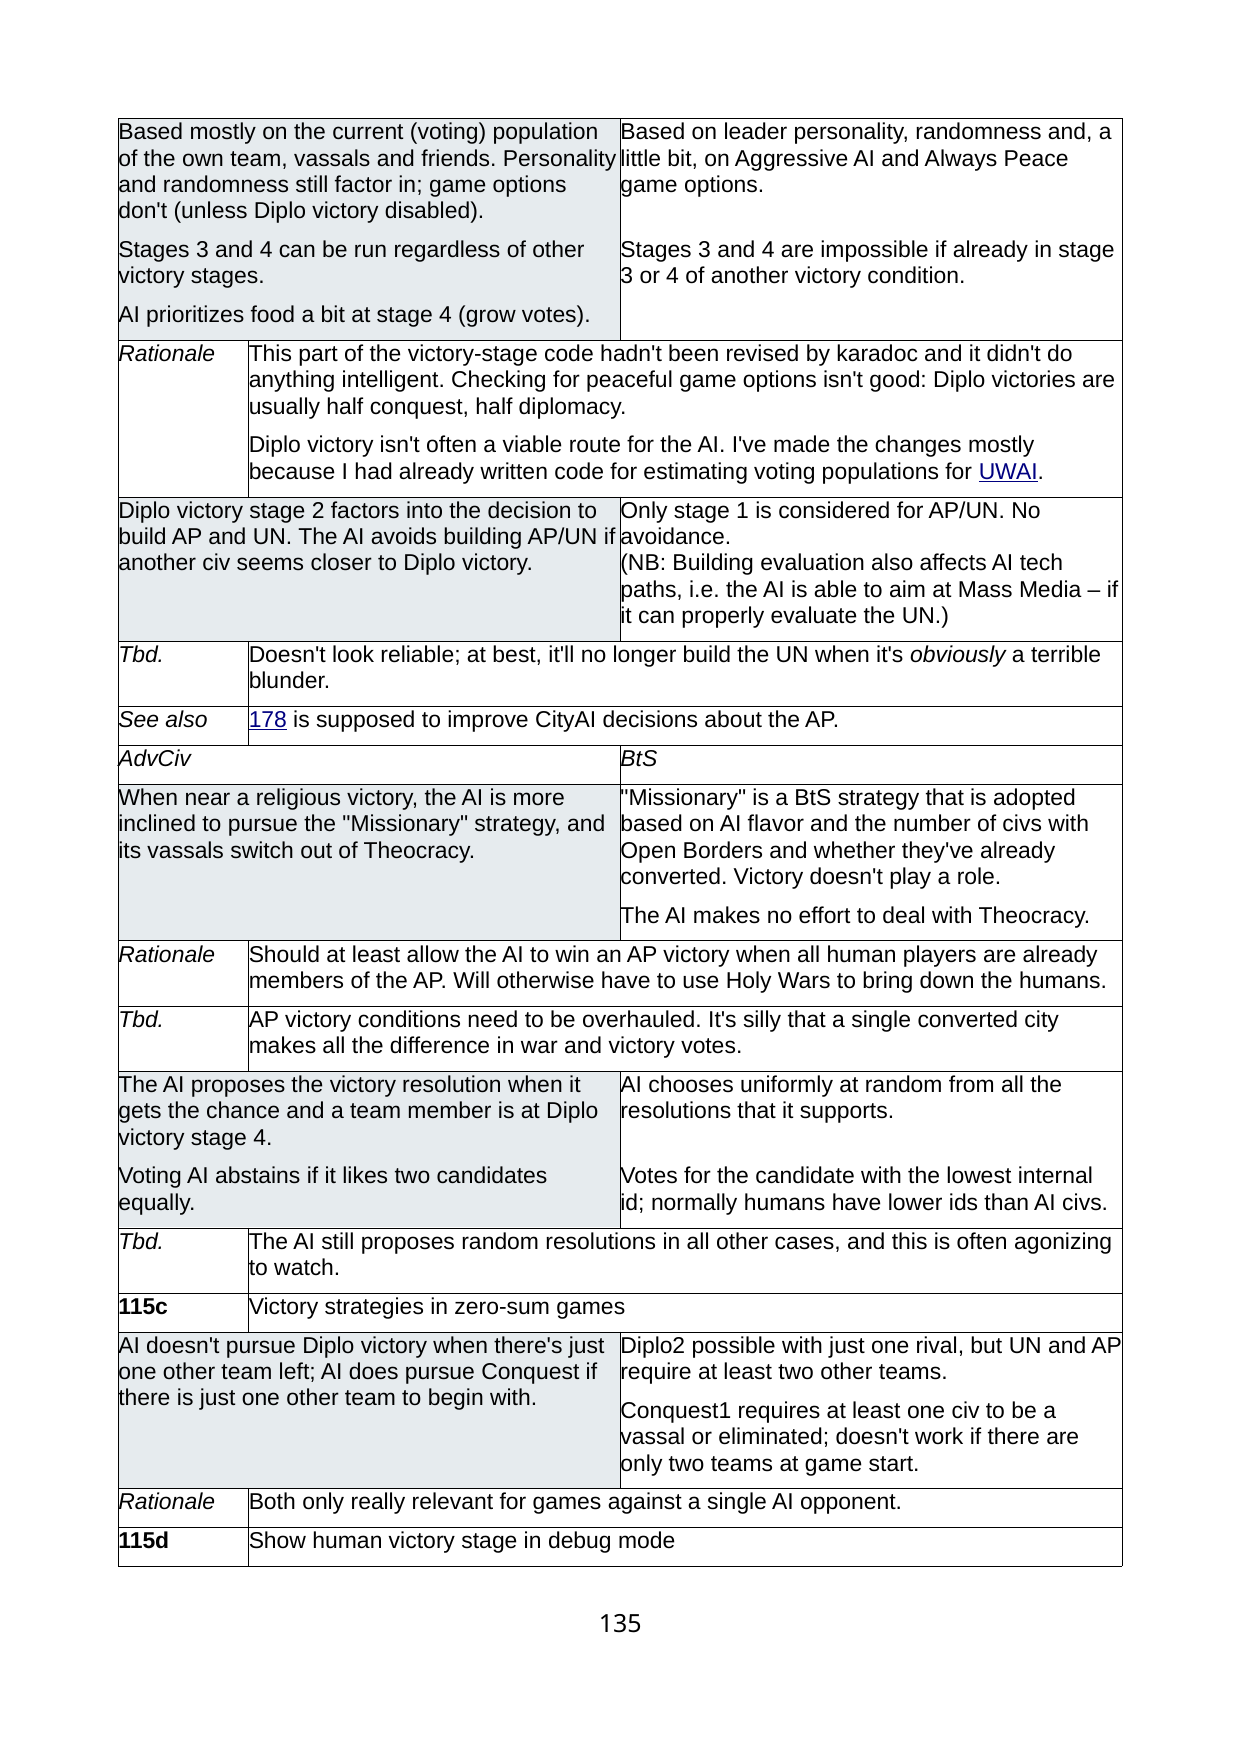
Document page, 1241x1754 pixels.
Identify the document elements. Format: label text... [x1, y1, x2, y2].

table_cell BtS [621, 746, 1122, 784]
table_cell Tbd. [119, 1229, 248, 1293]
table_cell The AI still proposes random resolutions in all other cases, and this is often agonizing to watch. [249, 1229, 1122, 1293]
table_cell "Missionary" is a BtS strategy that is adopted based on AI flavor and the number of civs with Open Borders and whether they've already converted. Victory doesn't play a role. The AI makes no effort to deal with Theocracy. [621, 785, 1122, 940]
table_cell Tbd. [119, 642, 248, 706]
table_cell 115d [119, 1528, 248, 1566]
table_cell AdvCiv [119, 746, 620, 784]
table_cell This part of the victory-stage code hadn't been revised by karadoc and it didn't do anything intelligent. Checking for peaceful game options isn't good: Diplo victories are usually half conquest, half diplomacy. Diplo victory isn't often a viable route for the AI. I've made the changes mostly because I had already written code for estimating voting populations for UWAI. [249, 341, 1122, 497]
table_cell Should at least allow the AI to win an AP victory when all human players are already members of the AP. Will otherwise have to use Holy Wars to bring down the humans. [249, 941, 1122, 1006]
table_cell AI chooses uniformly at random from all the resolutions that it supports. Votes for the candidate with the lowest internal id; normally humans have lower ids than AI civs. [621, 1072, 1122, 1227]
table_cell Based on leader personality, randomness and, a little bit, on Aggressive AI and Always Peace game options. Stages 3 and 4 are impossible if already in stage 3 or 4 of another victory condition. [621, 119, 1122, 340]
table_cell Show human victory stage in debug mode [249, 1528, 1122, 1566]
table_cell Diplo victory stage 2 factors into the decision to build AP and UN. The AI avoids building AP/UN if another civ seems closer to Diplo victory. [119, 498, 620, 641]
table_cell Victory strategies in zero-sum games [249, 1294, 1122, 1332]
table_cell The AI proposes the victory resolution when it gets the chance and a team member is at Diplo victory stage 4. Voting AI abstains if it likes two candidates equally. [119, 1072, 620, 1227]
table_cell Rationale [119, 1489, 248, 1527]
table_cell Both only really relevant for games against a single AI opponent. [249, 1489, 1122, 1527]
table_cell See also [119, 707, 248, 745]
table_cell AP victory conditions need to be overhauled. It's silly that a single converted city makes all the difference in war and victory votes. [249, 1007, 1122, 1071]
table_cell Doesn't look reliable; at best, it'll no longer build the UN when it's obviously a terrible blunder. [249, 642, 1122, 706]
table_cell Rationale [119, 941, 248, 1006]
table_cell Based mostly on the current (voting) population of the own team, vassals and friends. Personality and randomness still factor in; game options don't (unless Diplo victory disabled). Stages 3 and 4 can be run regardless of other victory stages. AI prioritizes food a bit at stage 4 (grow votes). [119, 119, 620, 340]
table_cell AI doesn't pursue Diplo victory when there's just one other team left; AI does pursue Conquest if there is just one other team to begin with. [119, 1333, 620, 1488]
table_cell Rationale [119, 341, 248, 497]
table_cell 178 is supposed to improve CityAI decisions about the AP. [249, 707, 1122, 745]
table_cell 115c [119, 1294, 248, 1332]
table_cell Only stage 1 is considered for AP/UN. No avoidance. (NB: Building evaluation also affects AI tech paths, i.e. the AI is able to aim at Mass Media – if it can properly evaluate the UN.) [621, 498, 1122, 641]
table_cell When near a religious victory, the AI is more inclined to pursue the "Missionary" strategy, and its vassals switch out of Theocracy. [119, 785, 620, 940]
table_cell Tbd. [119, 1007, 248, 1071]
table_cell Diplo2 possible with just one rival, but UN and AP require at least two other teams. Conquest1 requires at least one civ to be a vassal or eliminated; doesn't work if there are only two teams at game start. [621, 1333, 1122, 1488]
